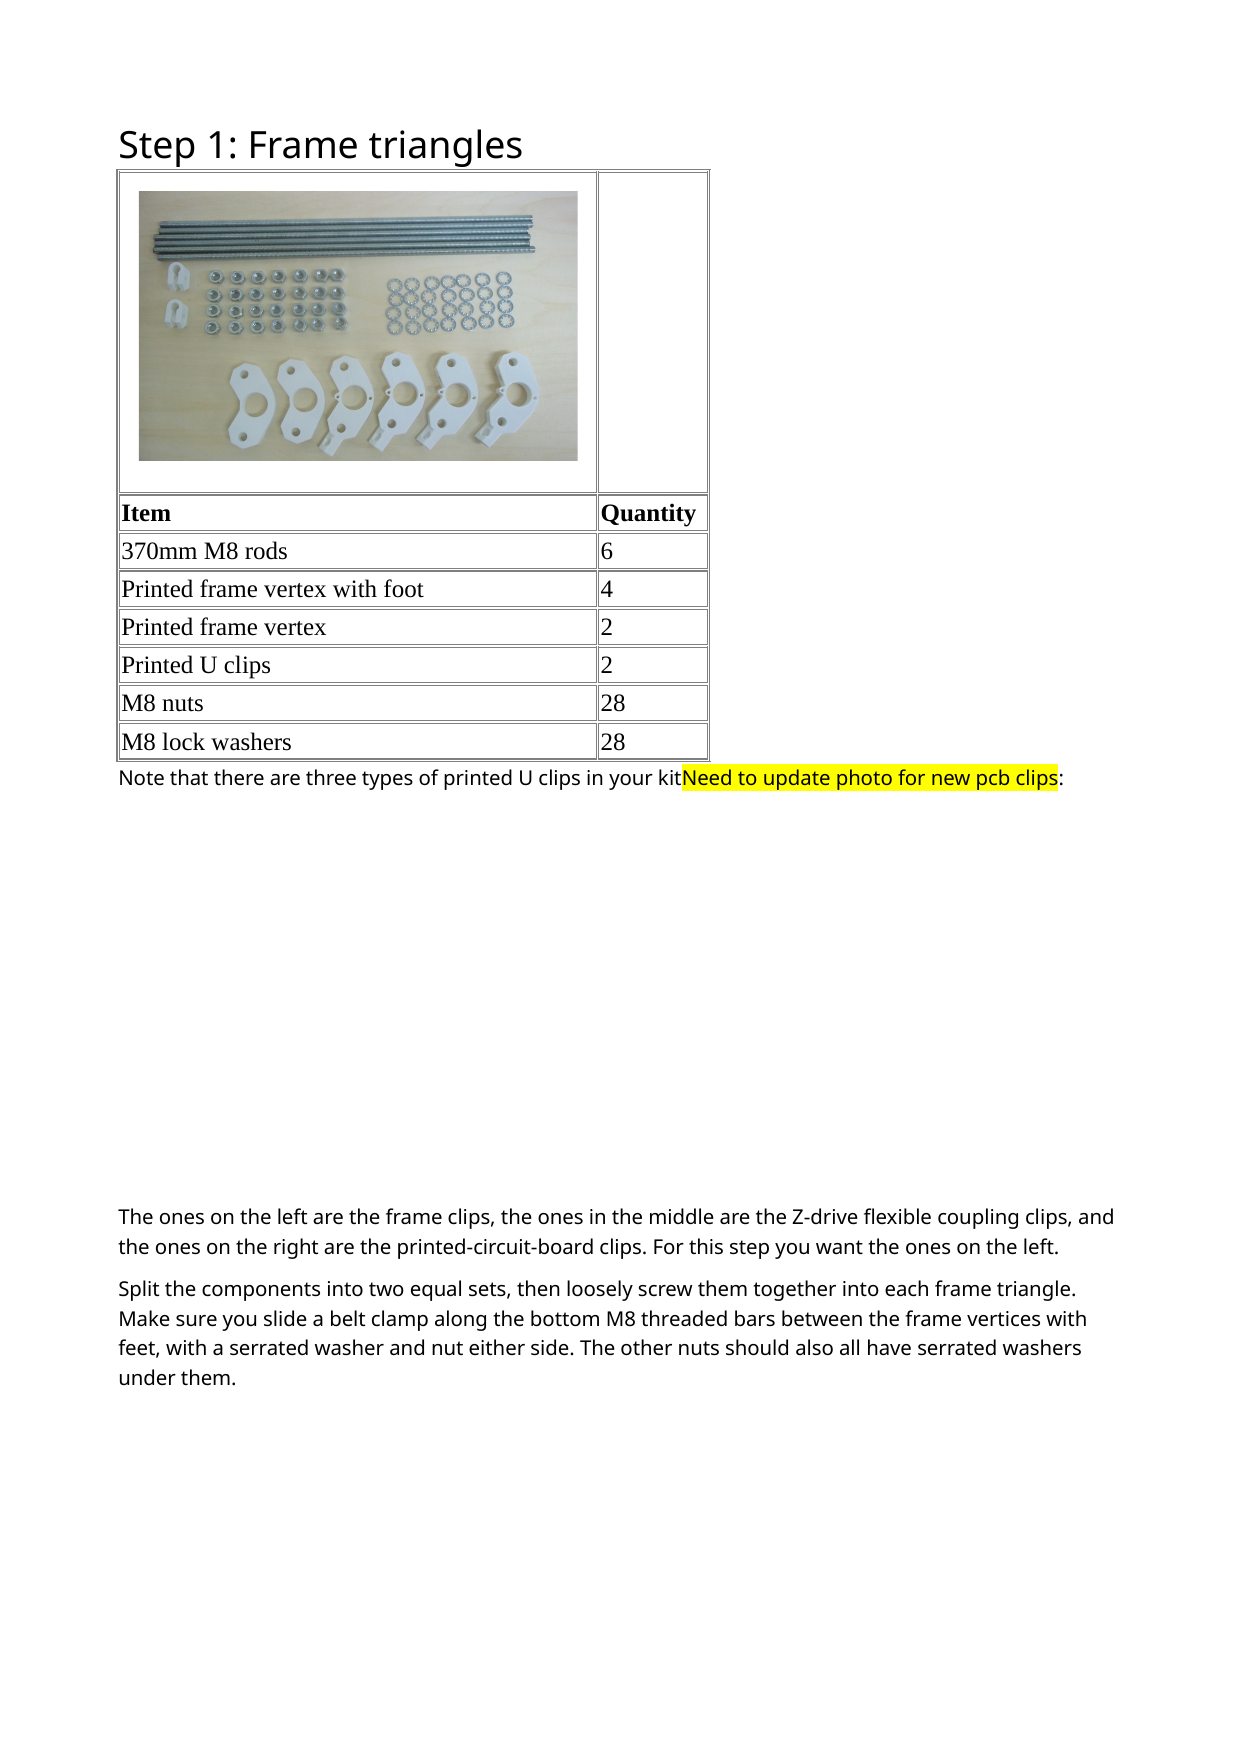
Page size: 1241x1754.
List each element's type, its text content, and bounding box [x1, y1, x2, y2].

picture [138, 191, 578, 461]
table_cell Printed U clips [120, 648, 596, 682]
table_cell M8 lock washers [120, 724, 596, 758]
text Note that there are three types of printed U clips in your kitNeed to update photo for new pcb clips: [118, 762, 1122, 791]
table_cell 28 [599, 724, 707, 758]
table_header [599, 173, 707, 492]
table_header [120, 173, 596, 492]
table_cell Item [120, 496, 596, 530]
table_cell 28 [599, 686, 707, 720]
table_cell 2 [599, 610, 707, 644]
table_cell 2 [599, 648, 707, 682]
table_cell Printed frame vertex with foot [120, 572, 596, 606]
table_cell Quantity [599, 496, 707, 530]
table_cell 370mm M8 rods [120, 534, 596, 568]
table_cell 4 [599, 572, 707, 606]
table_cell M8 nuts [120, 686, 596, 720]
text The ones on the left are the frame clips, the ones in the middle are the Z-drive flexible coupling clips, and the ones on the right are the printed-circuit-board clips. For this step you want the ones on the left. [118, 1201, 1122, 1260]
subtitle Step 1: Frame triangles [118, 118, 1122, 169]
text Split the components into two equal sets, then loosely screw them together into each frame triangle. Make sure you slide a belt clamp along the bottom M8 threaded bars between the frame vertices with feet, with a serrated washer and nut either side. The other nuts should also all have serrated washers under them. [118, 1273, 1122, 1391]
table_cell Printed frame vertex [120, 610, 596, 644]
table_cell 6 [599, 534, 707, 568]
